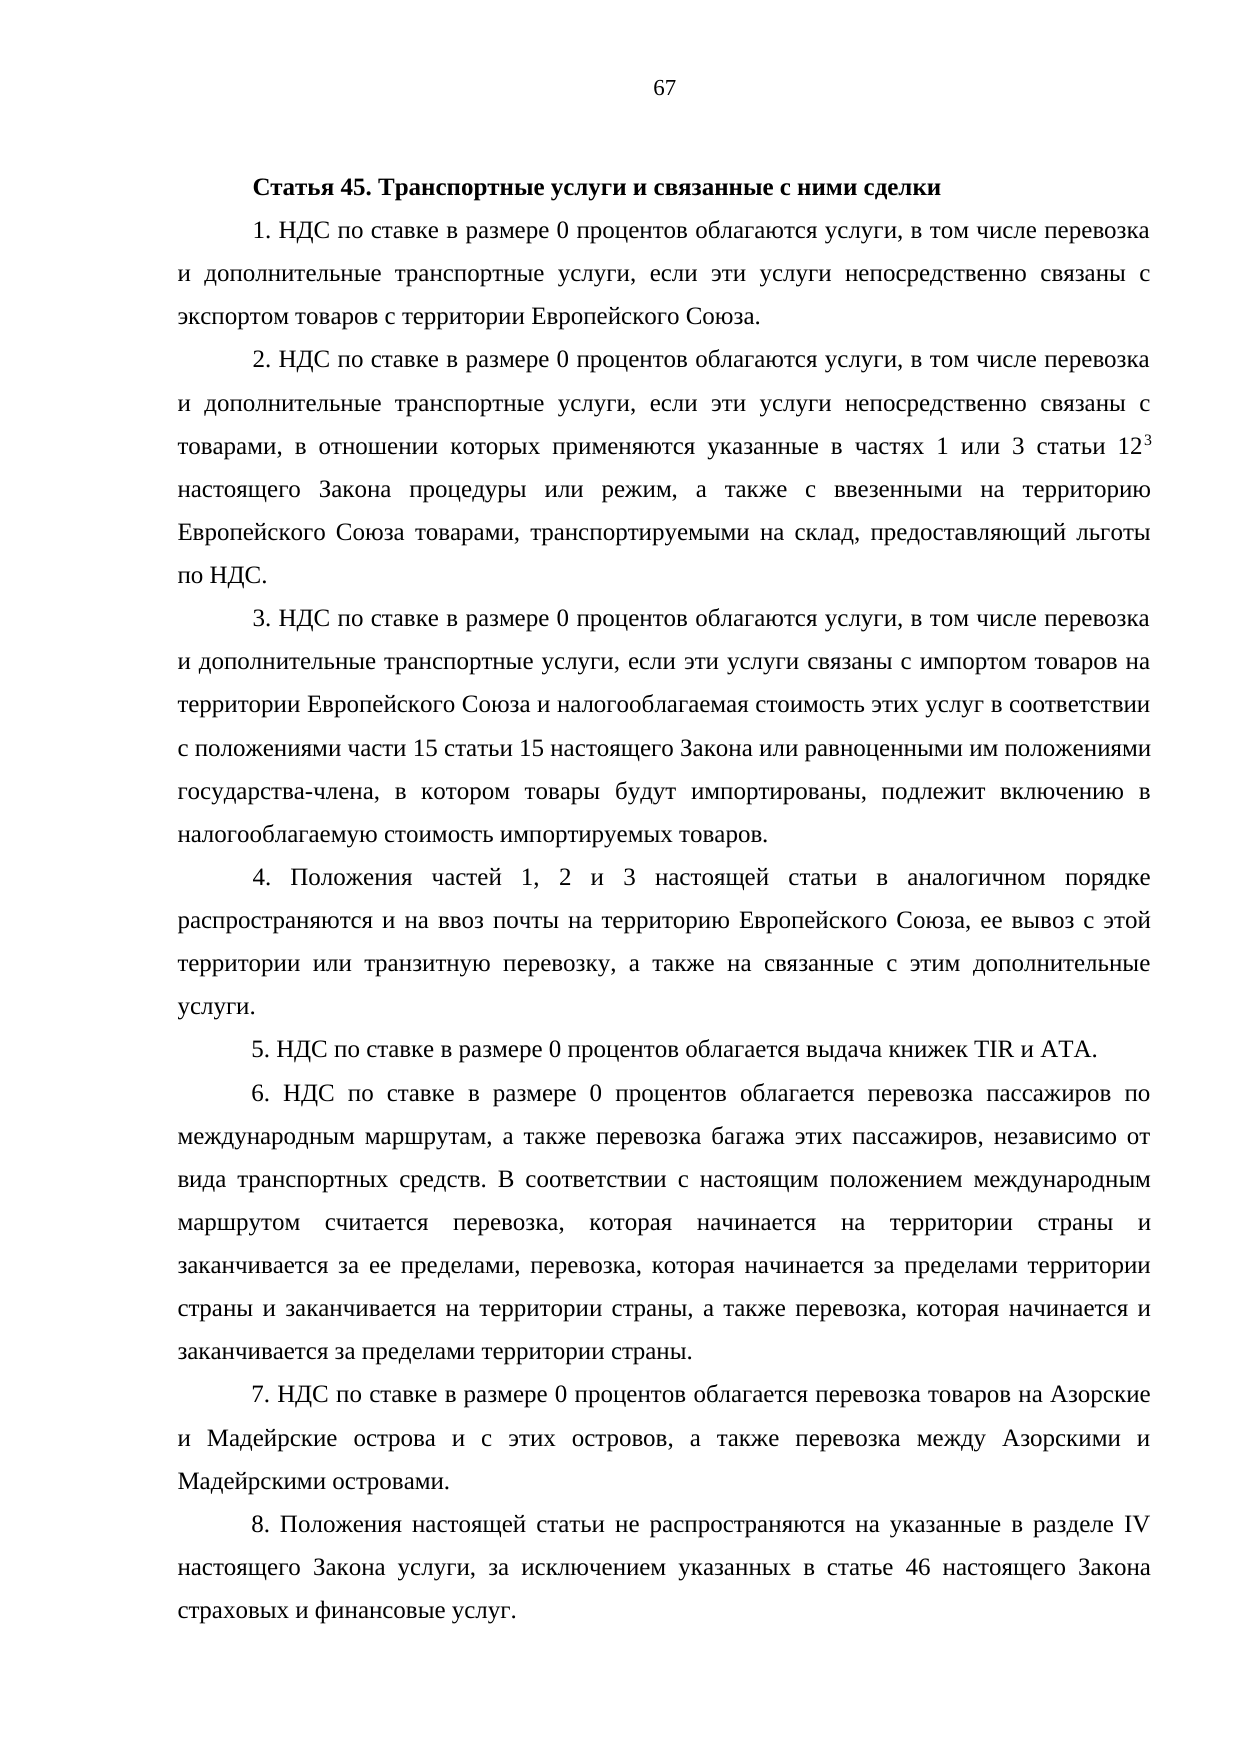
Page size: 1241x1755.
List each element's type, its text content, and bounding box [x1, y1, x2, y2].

text 2. НДС по ставке в размере 0 процентов облагаются услуги, в том числе перевозка и дополнительные транспортные услуги, если эти услуги непосредственно связаны с товарами, в отношении которых применяются указанные в частях 1 или 3 статьи 123 настоящего Закона процедуры или режим, а также с ввезенными на территорию Европейского Союза товарами, транспортируемыми на склад, предоставляющий льготы по НДС. [177, 344, 1152, 589]
text 4. Положения частей 1, 2 и 3 настоящей статьи в аналогичном порядке распространяются и на ввоз почты на территорию Европейского Союза, ее вывоз с этой территории или транзитную перевозку, а также на связанные с этим дополнительные услуги. [177, 862, 1152, 1020]
text 3. НДС по ставке в размере 0 процентов облагаются услуги, в том числе перевозка и дополнительные транспортные услуги, если эти услуги связаны с импортом товаров на территории Европейского Союза и налогооблагаемая стоимость этих услуг в соответствии с положениями части 15 статьи 15 настоящего Закона или равноценными им положениями государства-члена, в котором товары будут импортированы, подлежит включению в налогооблагаемую стоимость импортируемых товаров. [177, 603, 1152, 848]
text 8. Положения настоящей статьи не распространяются на указанные в разделе IV настоящего Закона услуги, за исключением указанных в статье 46 настоящего Закона страховых и финансовые услуг. [177, 1509, 1152, 1624]
text 7. НДС по ставке в размере 0 процентов облагается перевозка товаров на Азорские и Мадейрские острова и с этих островов, а также перевозка между Азорскими и Мадейрскими островами. [177, 1379, 1152, 1494]
text Статья 45. Транспортные услуги и связанные с ними сделки [177, 172, 1152, 201]
text 6. НДС по ставке в размере 0 процентов облагается перевозка пассажиров по международным маршрутам, а также перевозка багажа этих пассажиров, независимо от вида транспортных средств. В соответствии с настоящим положением международным маршрутом считается перевозка, которая начинается на территории страны и заканчивается за ее пределами, перевозка, которая начинается за пределами территории страны и заканчивается на территории страны, а также перевозка, которая начинается и заканчивается за пределами территории страны. [177, 1078, 1152, 1365]
text 1. НДС по ставке в размере 0 процентов облагаются услуги, в том числе перевозка и дополнительные транспортные услуги, если эти услуги непосредственно связаны с экспортом товаров с территории Европейского Союза. [177, 215, 1152, 330]
text 5. НДС по ставке в размере 0 процентов облагается выдача книжек TIR и ATA. [177, 1034, 1152, 1063]
